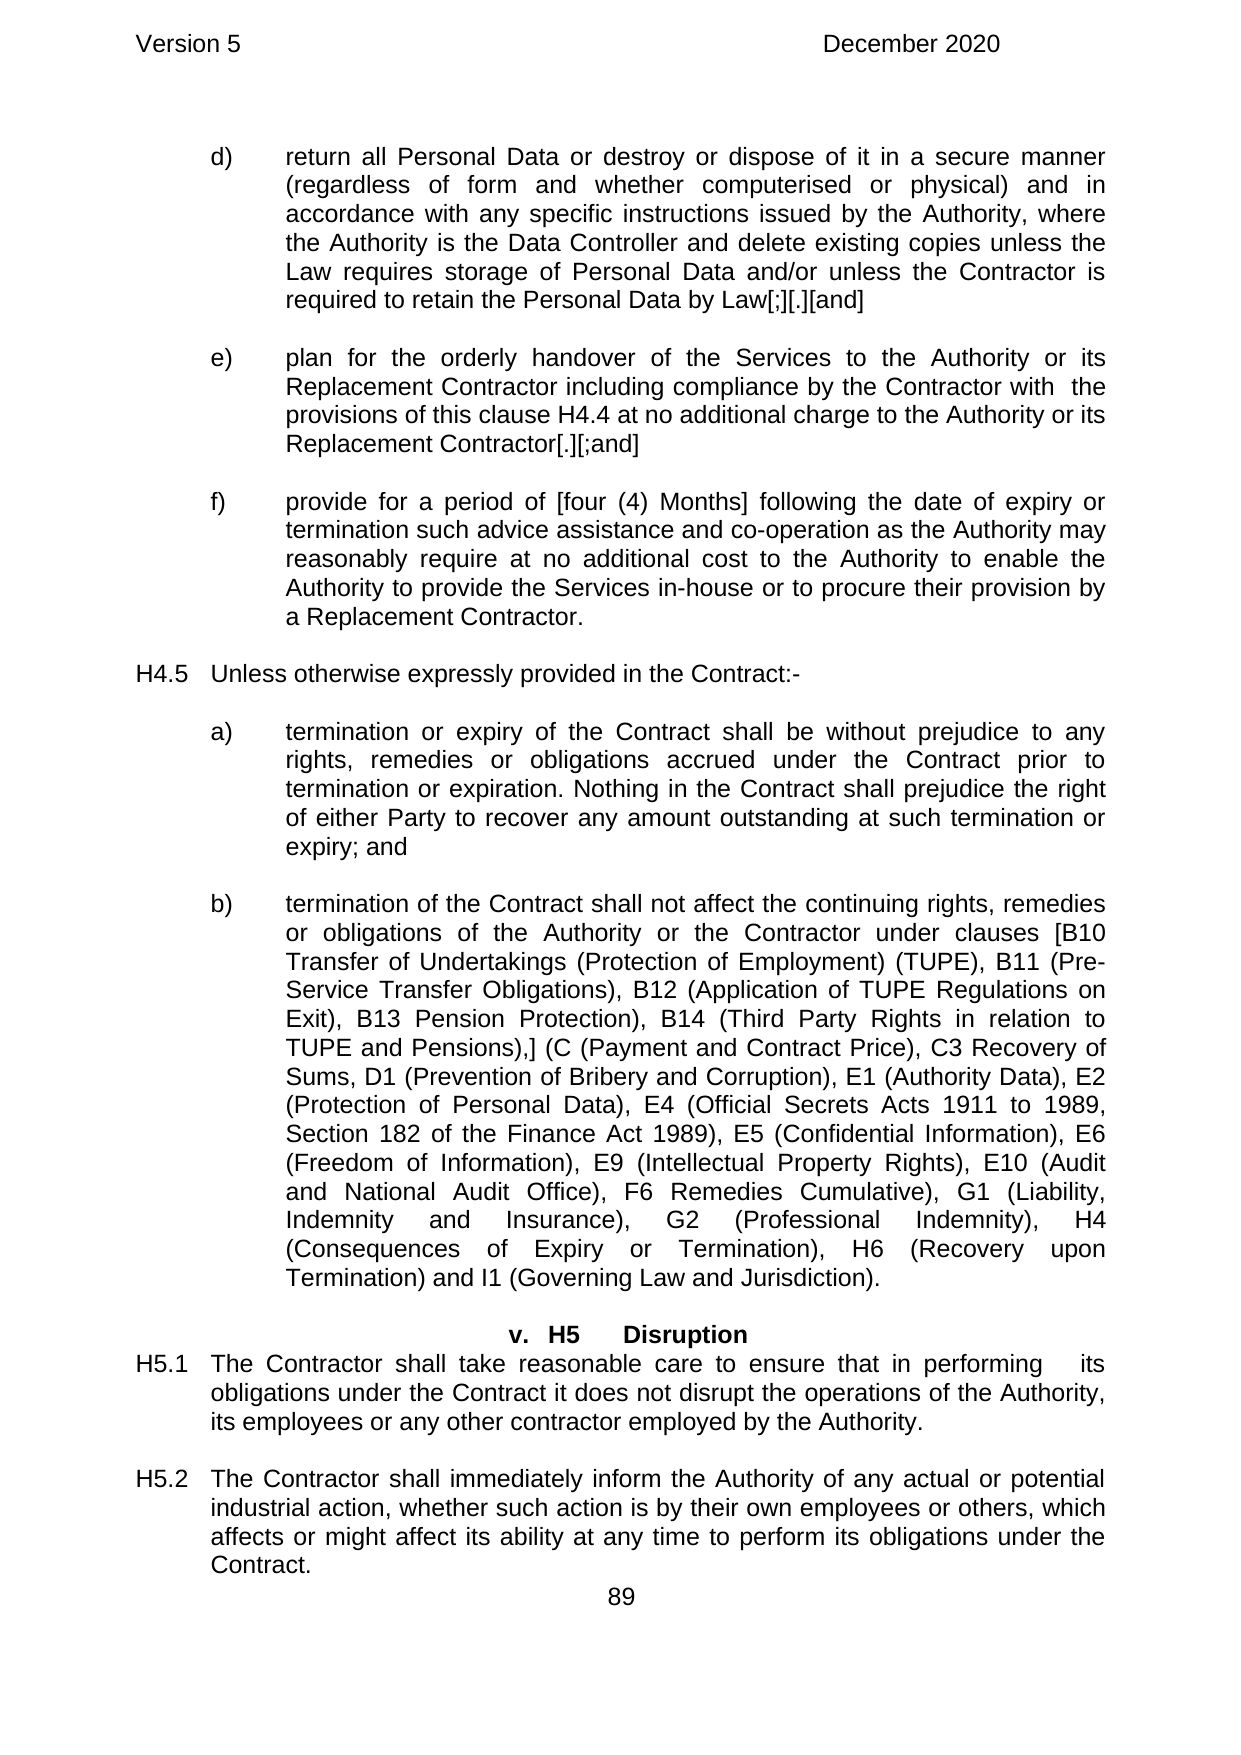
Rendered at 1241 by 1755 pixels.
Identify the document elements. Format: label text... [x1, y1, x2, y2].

text e) plan for the orderly handover of the Services to the Authority or its Replacement Contractor including compliance by the Contractor with the provisions of this clause H4.4 at no additional charge to the Authority or its Replacement Contractor[.][;and] [210, 343, 1107, 458]
text a) termination or expiry of the Contract shall be without prejudice to any rights, remedies or obligations accrued under the Contract prior to termination or expiration. Nothing in the Contract shall prejudice the right of either Party to recover any amount outstanding at such termination or expiry; and [210, 717, 1107, 860]
text d) return all Personal Data or destroy or dispose of it in a secure manner (regardless of form and whether computerised or physical) and in accordance with any specific instructions issued by the Authority, where the Authority is the Data Controller and delete existing copies unless the Law requires storage of Personal Data and/or unless the Contractor is required to retain the Personal Data by Law[;][.][and] [210, 142, 1107, 314]
text H4.5 Unless otherwise expressly provided in the Contract:- [135, 659, 1107, 688]
subtitle H5 Disruption [529, 1320, 1107, 1349]
text b) termination of the Contract shall not affect the continuing rights, remedies or obligations of the Authority or the Contractor under clauses [B10 Transfer of Undertakings (Protection of Employment) (TUPE), B11 (Pre-Service Transfer Obligations), B12 (Application of TUPE Regulations on Exit), B13 Pension Protection), B14 (Third Party Rights in relation to TUPE and Pensions),] (C (Payment and Contract Price), C3 Recovery of Sums, D1 (Prevention of Bribery and Corruption), E1 (Authority Data), E2 (Protection of Personal Data), E4 (Official Secrets Acts 1911 to 1989, Section 182 of the Finance Act 1989), E5 (Confidential Information), E6 (Freedom of Information), E9 (Intellectual Property Rights), E10 (Audit and National Audit Office), F6 Remedies Cumulative), G1 (Liability, Indemnity and Insurance), G2 (Professional Indemnity), H4 (Consequences of Expiry or Termination), H6 (Recovery upon Termination) and I1 (Governing Law and Jurisdiction). [210, 889, 1107, 1292]
text H5.1 The Contractor shall take reasonable care to ensure that in performing its obligations under the Contract it does not disrupt the operations of the Authority, its employees or any other contractor employed by the Authority. [135, 1349, 1107, 1435]
text H5.2 The Contractor shall immediately inform the Authority of any actual or potential industrial action, whether such action is by their own employees or others, which affects or might affect its ability at any time to perform its obligations under the Contract. [135, 1464, 1107, 1579]
text f) provide for a period of [four (4) Months] following the date of expiry or termination such advice assistance and co-operation as the Authority may reasonably require at no additional cost to the Authority to enable the Authority to provide the Services in-house or to procure their provision by a Replacement Contractor. [210, 487, 1107, 630]
